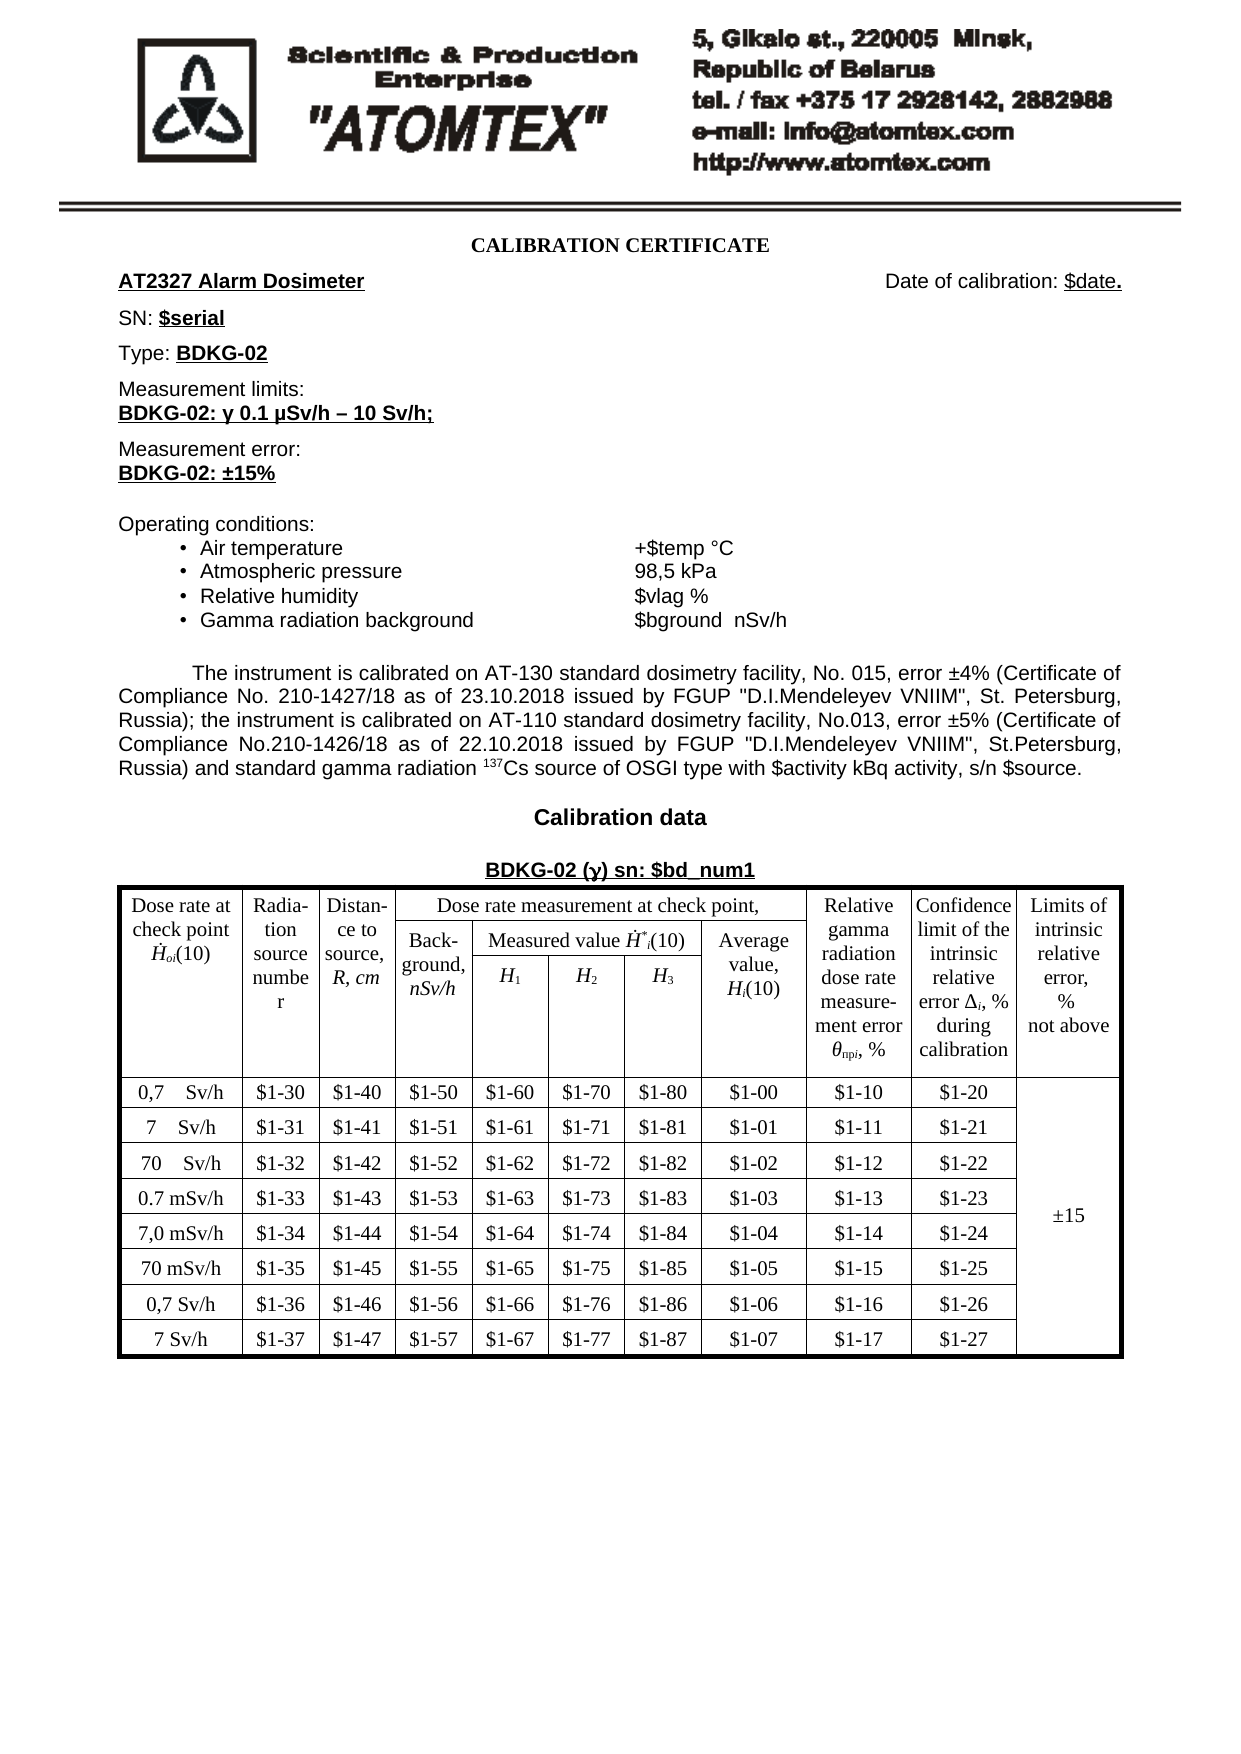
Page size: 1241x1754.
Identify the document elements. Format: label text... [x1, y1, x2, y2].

table_cell $1-15 [807, 1249, 911, 1283]
table_cell $1-26 [912, 1285, 1016, 1319]
table_cell $1-42 [320, 1143, 395, 1177]
table_cell $1-16 [807, 1285, 911, 1319]
table_cell $1-44 [320, 1214, 395, 1248]
table_cell $1-22 [912, 1143, 1016, 1177]
table_cell $1-70 [549, 1078, 624, 1107]
table_cell 7 Sv/h [122, 1108, 242, 1142]
table_cell Dose rate at check point Ḣoi(10) [122, 890, 242, 1077]
table_cell $1-76 [549, 1285, 624, 1319]
text Operating conditions: [118, 511, 1122, 535]
table_cell $1-84 [625, 1214, 701, 1248]
table_cell $1-55 [396, 1249, 472, 1283]
table_cell $1-24 [912, 1214, 1016, 1248]
table_cell $1-32 [243, 1143, 319, 1177]
table_cell $1-66 [473, 1285, 548, 1319]
table_cell $1-21 [912, 1108, 1016, 1142]
table_cell $1-57 [396, 1320, 472, 1354]
table_cell 7,0 mSv/h [122, 1214, 242, 1248]
text AT2327 Alarm Dosimeter Date of calibration: $date. [118, 269, 1122, 293]
table_cell $1-81 [625, 1108, 701, 1142]
text Calibration data [118, 804, 1122, 830]
table_cell H2 [549, 956, 624, 1077]
table_cell Distan-ce to source, R, сm [320, 890, 395, 1077]
table_cell $1-35 [243, 1249, 319, 1283]
table_cell $1-75 [549, 1249, 624, 1283]
table_cell Measured value Ḣ*i(10) [473, 921, 701, 955]
list Gamma radiation background $bground nSv/h [179, 607, 1122, 632]
table_cell 0.7 mSv/h [122, 1179, 242, 1213]
table_cell $1-67 [473, 1320, 548, 1354]
table_cell Average value, Hi(10) [702, 921, 806, 1077]
table_cell $1-46 [320, 1285, 395, 1319]
table_cell 0,7 Sv/h [122, 1078, 242, 1107]
list Relative humidity $vlag % [179, 583, 1122, 607]
text Type: BDKG-02 [118, 341, 1122, 365]
table_cell Back-ground, nSv/h [396, 921, 472, 1077]
table_cell $1-54 [396, 1214, 472, 1248]
table_cell $1-51 [396, 1108, 472, 1142]
table_cell $1-50 [396, 1078, 472, 1107]
text BDKG-02: γ 0.1 µSv/h – 10 Sv/h; [118, 401, 1122, 425]
text The instrument is calibrated on AT-130 standard dosimetry facility, No. 015, error ±4% (Certificate of Compliance No. 210-1427/18 as of 23.10.2018 issued by FGUP "D.I.Mendeleyev VNIIM", St. Petersburg, Russia); the instrument is calibrated on AT-110 standard dosimetry facility, No.013, error ±5% (Certificate of Compliance No.210-1426/18 as of 22.10.2018 issued by FGUP "D.I.Mendeleyev VNIIM", St.Petersburg, Russia) and standard gamma radiation 137Cs source of OSGI type with $activity kBq activity, s/n $source. [118, 660, 1122, 780]
table_cell $1-12 [807, 1143, 911, 1177]
table_cell $1-80 [625, 1078, 701, 1107]
table_cell $1-10 [807, 1078, 911, 1107]
table_cell $1-63 [473, 1179, 548, 1213]
table_cell $1-86 [625, 1285, 701, 1319]
table_cell 70 mSv/h [122, 1249, 242, 1283]
table_cell $1-73 [549, 1179, 624, 1213]
table_cell $1-64 [473, 1214, 548, 1248]
table_cell $1-37 [243, 1320, 319, 1354]
table_cell 70 Sv/h [122, 1143, 242, 1177]
table_cell Confidence limit of the intrinsic relative error Δi, % during calibration [912, 890, 1016, 1077]
table_cell $1-01 [702, 1108, 806, 1142]
table_cell $1-52 [396, 1143, 472, 1177]
table_cell $1-06 [702, 1285, 806, 1319]
table_cell $1-04 [702, 1214, 806, 1248]
table_cell $1-61 [473, 1108, 548, 1142]
table_cell H1 [473, 956, 548, 1077]
table_cell $1-65 [473, 1249, 548, 1283]
table_cell Relative gamma radiation dose rate measure-ment error θпрi, % [807, 890, 911, 1077]
text Measurement limits: [118, 377, 1122, 401]
table_cell $1-23 [912, 1179, 1016, 1213]
table_cell 7 Sv/h [122, 1320, 242, 1354]
picture [59, 29, 1182, 233]
table_cell $1-07 [702, 1320, 806, 1354]
list Atmospheric pressure 98,5 kPa [179, 559, 1122, 583]
table_cell Dose rate measurement at check point, [396, 890, 806, 920]
table_cell $1-40 [320, 1078, 395, 1107]
table_cell ±15 [1017, 1078, 1119, 1354]
table_cell H3 [625, 956, 701, 1077]
table_cell 0,7 Sv/h [122, 1285, 242, 1319]
table_cell $1-53 [396, 1179, 472, 1213]
table_cell $1-34 [243, 1214, 319, 1248]
table_cell $1-56 [396, 1285, 472, 1319]
text Measurement error: [118, 437, 1122, 461]
table_cell $1-62 [473, 1143, 548, 1177]
text SN: $serial [118, 305, 1122, 329]
text CALIBRATION CERTIFICATE [118, 233, 1122, 257]
table_cell $1-13 [807, 1179, 911, 1213]
table_cell $1-77 [549, 1320, 624, 1354]
table_cell Radia-tion source number [243, 890, 319, 1077]
table_cell $1-14 [807, 1214, 911, 1248]
table_cell $1-03 [702, 1179, 806, 1213]
table_cell $1-41 [320, 1108, 395, 1142]
table_cell $1-60 [473, 1078, 548, 1107]
text BDKG-02: ±15% [118, 461, 1122, 485]
table_cell $1-87 [625, 1320, 701, 1354]
table_cell $1-83 [625, 1179, 701, 1213]
table_cell $1-43 [320, 1179, 395, 1213]
table_cell $1-36 [243, 1285, 319, 1319]
table_cell $1-11 [807, 1108, 911, 1142]
table_cell $1-47 [320, 1320, 395, 1354]
table_cell $1-74 [549, 1214, 624, 1248]
table_cell Limits of intrinsic relative error, % not above [1017, 890, 1119, 1077]
list Air temperature +$temp °C [179, 535, 1122, 559]
table_cell $1-17 [807, 1320, 911, 1354]
table_cell $1-31 [243, 1108, 319, 1142]
table_cell $1-27 [912, 1320, 1016, 1354]
table_cell $1-00 [702, 1078, 806, 1107]
table_cell $1-82 [625, 1143, 701, 1177]
table_cell $1-05 [702, 1249, 806, 1283]
table_cell $1-20 [912, 1078, 1016, 1107]
table_cell $1-02 [702, 1143, 806, 1177]
table_cell $1-45 [320, 1249, 395, 1283]
table_cell $1-33 [243, 1179, 319, 1213]
table_cell $1-72 [549, 1143, 624, 1177]
table_cell $1-30 [243, 1078, 319, 1107]
table_header BDKG-02 () sn: $bd_num1 [119, 854, 1121, 884]
table_cell $1-85 [625, 1249, 701, 1283]
table_cell $1-25 [912, 1249, 1016, 1283]
table_cell $1-71 [549, 1108, 624, 1142]
